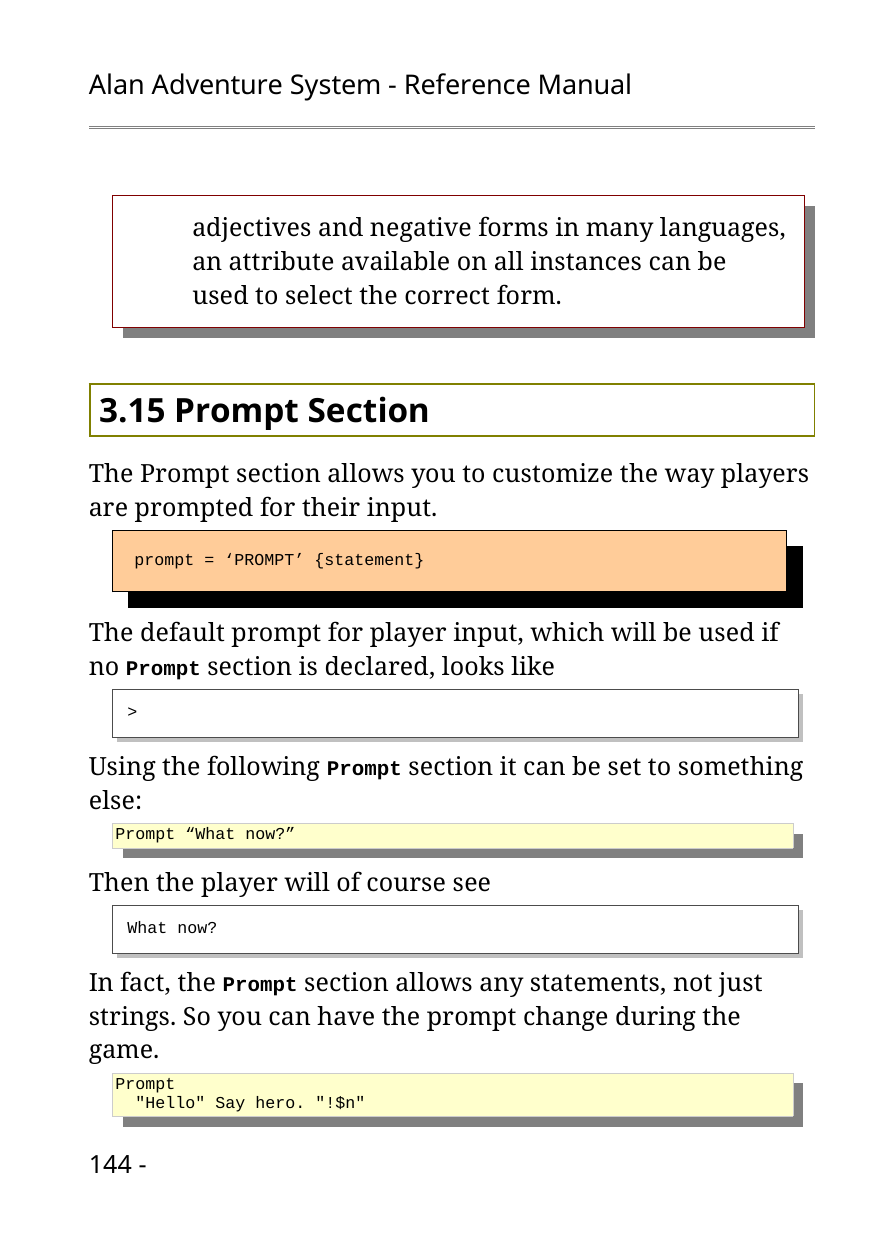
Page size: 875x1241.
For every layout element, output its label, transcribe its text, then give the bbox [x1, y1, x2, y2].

text > [113, 690, 798, 737]
text Prompt “What now?” [113, 824, 793, 848]
text The default prompt for player input, which will be used if no Prompt section is declared, looks like [88, 615, 815, 683]
text prompt = ‘PROMPT’ {statement} [113, 531, 786, 591]
text Prompt [113, 1074, 793, 1091]
text The Prompt section allows you to customize the way players are prompted for their input. [88, 456, 815, 524]
text In fact, the Prompt section allows any statements, not just strings. So you can have the prompt change during the game. [88, 964, 815, 1066]
subtitle Prompt Section [91, 385, 814, 435]
text Then the player will of course see [88, 865, 815, 899]
text Using the following Prompt section it can be set to something else: [88, 749, 815, 817]
text "Hello" Say hero. "!$n" [113, 1091, 793, 1116]
list adjectives and negative forms in many languages, an attribute available on all instances can be used to select the correct form. [113, 196, 804, 327]
text What now? [113, 906, 798, 953]
